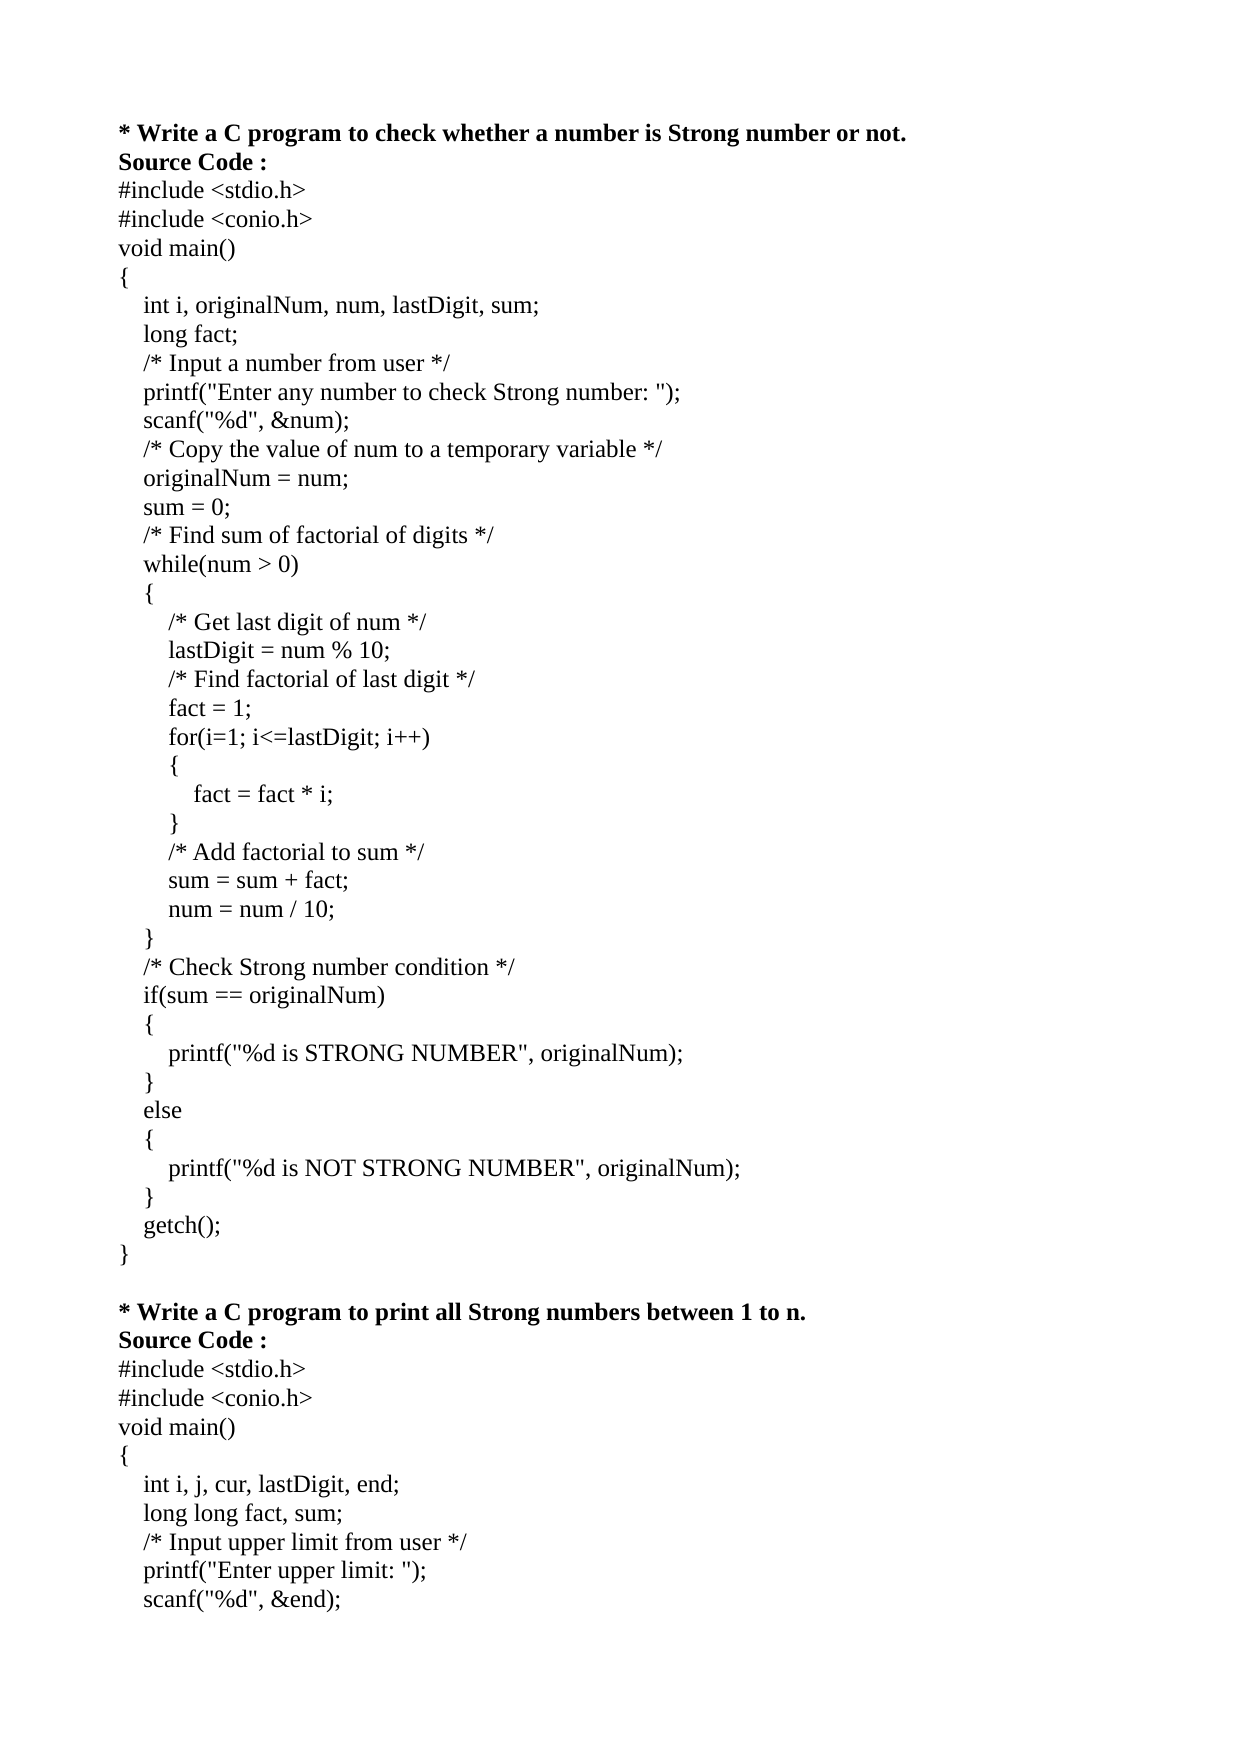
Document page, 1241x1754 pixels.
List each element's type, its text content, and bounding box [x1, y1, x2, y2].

text { [118, 1441, 1122, 1469]
text long long fact, sum; [118, 1498, 1122, 1527]
text } [118, 1239, 1122, 1268]
text #include <conio.h> [118, 204, 1122, 233]
text int i, j, cur, lastDigit, end; [118, 1469, 1122, 1498]
text fact = fact * i; [118, 779, 1122, 808]
text long fact; [118, 319, 1122, 348]
text void main() [118, 233, 1122, 262]
text scanf("%d", &num); [118, 406, 1122, 434]
text Source Code : [118, 147, 1122, 176]
text { [118, 262, 1122, 291]
text int i, originalNum, num, lastDigit, sum; [118, 291, 1122, 319]
text /* Check Strong number condition */ [118, 952, 1122, 981]
text } [118, 808, 1122, 837]
text } [118, 1067, 1122, 1096]
text fact = 1; [118, 693, 1122, 722]
text Source Code : [118, 1326, 1122, 1354]
text { [118, 578, 1122, 607]
text #include <conio.h> [118, 1383, 1122, 1412]
text /* Add factorial to sum */ [118, 837, 1122, 866]
text { [118, 1009, 1122, 1038]
text * Write a C program to check whether a number is Strong number or not. [118, 118, 1122, 147]
text printf("Enter any number to check Strong number: "); [118, 377, 1122, 406]
text scanf("%d", &end); [118, 1584, 1122, 1613]
text while(num > 0) [118, 549, 1122, 578]
text } [118, 923, 1122, 952]
text printf("Enter upper limit: "); [118, 1556, 1122, 1584]
text /* Find sum of factorial of digits */ [118, 521, 1122, 549]
text for(i=1; i<=lastDigit; i++) [118, 722, 1122, 751]
text else [118, 1096, 1122, 1124]
text #include <stdio.h> [118, 176, 1122, 204]
text getch(); [118, 1211, 1122, 1239]
text sum = sum + fact; [118, 866, 1122, 894]
text /* Get last digit of num */ [118, 607, 1122, 636]
text void main() [118, 1412, 1122, 1441]
text /* Input a number from user */ [118, 348, 1122, 377]
text /* Find factorial of last digit */ [118, 664, 1122, 693]
text printf("%d is NOT STRONG NUMBER", originalNum); [118, 1153, 1122, 1182]
text originalNum = num; [118, 463, 1122, 492]
text #include <stdio.h> [118, 1354, 1122, 1383]
text lastDigit = num % 10; [118, 636, 1122, 664]
text * Write a C program to print all Strong numbers between 1 to n. [118, 1297, 1122, 1326]
text /* Input upper limit from user */ [118, 1527, 1122, 1556]
text { [118, 1124, 1122, 1153]
text printf("%d is STRONG NUMBER", originalNum); [118, 1038, 1122, 1067]
text if(sum == originalNum) [118, 981, 1122, 1009]
text num = num / 10; [118, 894, 1122, 923]
text /* Copy the value of num to a temporary variable */ [118, 434, 1122, 463]
text sum = 0; [118, 492, 1122, 521]
text } [118, 1182, 1122, 1211]
text { [118, 751, 1122, 779]
